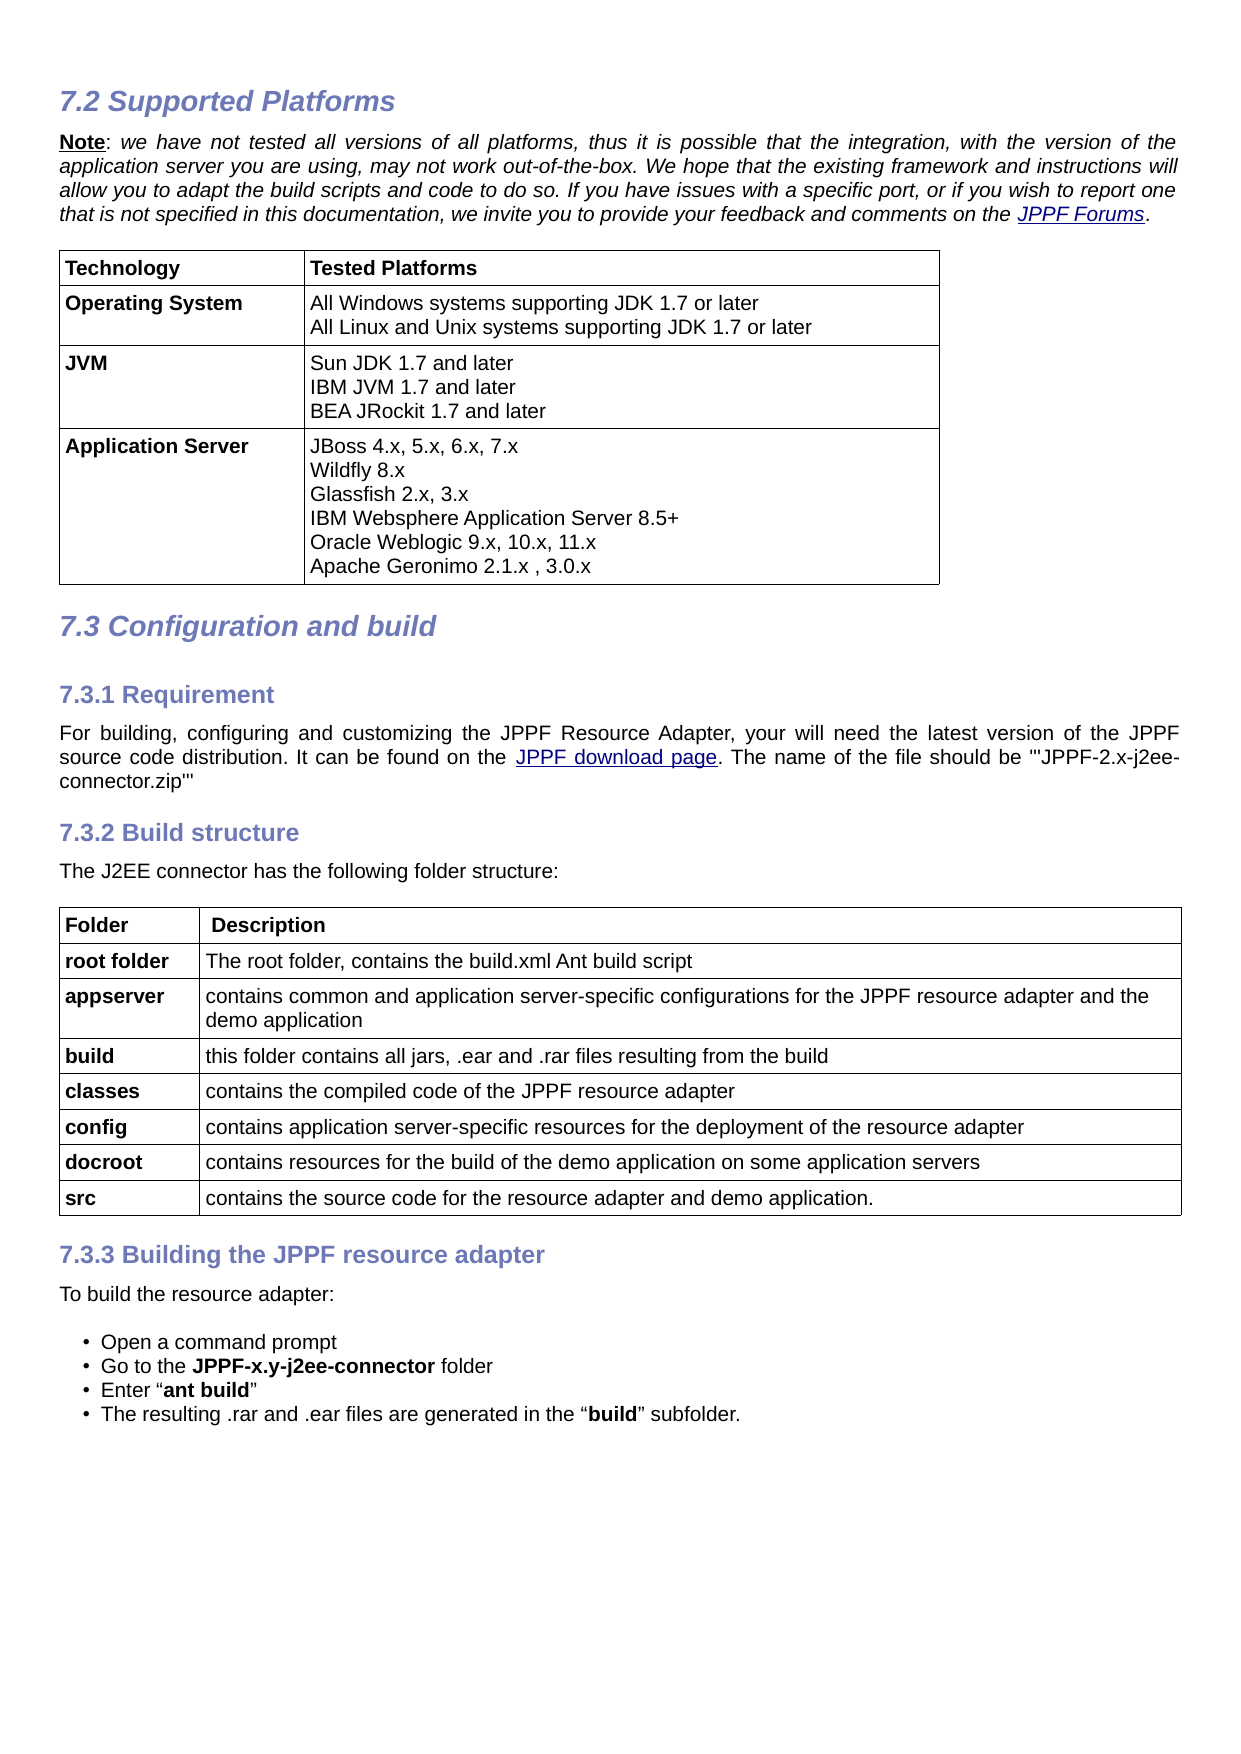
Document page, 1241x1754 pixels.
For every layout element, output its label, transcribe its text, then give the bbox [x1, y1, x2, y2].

table_cell contains resources for the build of the demo application on some application servers [200, 1145, 1181, 1180]
table_header Tested Platforms [305, 251, 939, 285]
subtitle Requirement [59, 680, 1181, 708]
table_cell this folder contains all jars, .ear and .rar files resulting from the build [200, 1039, 1181, 1073]
table_cell Operating System [60, 286, 304, 345]
table_cell Application Server [60, 429, 304, 584]
table_cell contains the compiled code of the JPPF resource adapter [200, 1074, 1181, 1109]
text Note: we have not tested all versions of all platforms, thus it is possible that the integration, with the version of the application server you are using, may not work out-of-the-box. We hope that the existing framework and instructions will allow you to adapt the build scripts and code to do so. If you have issues with a specific port, or if you wish to report one that is not specified in this documentation, we invite you to provide your feedback and comments on the JPPF Forums. [59, 130, 1181, 226]
table_cell All Windows systems supporting JDK 1.7 or later All Linux and Unix systems supporting JDK 1.7 or later [305, 286, 939, 345]
text To build the resource adapter: [59, 1282, 1181, 1306]
list Open a command prompt [83, 1329, 1181, 1353]
subtitle Building the JPPF resource adapter [59, 1240, 1181, 1269]
table_cell contains the source code for the resource adapter and demo application. [200, 1181, 1181, 1215]
table_cell root folder [60, 944, 199, 978]
text The J2EE connector has the following folder structure: [59, 859, 1181, 883]
subtitle Configuration and build [59, 609, 1181, 642]
table_header Technology [60, 251, 304, 285]
list The resulting .rar and .ear files are generated in the “build” subfolder. [83, 1402, 1181, 1426]
table_cell contains application server-specific resources for the deployment of the resource adapter [200, 1110, 1181, 1144]
table_cell JVM [60, 346, 304, 428]
table_cell src [60, 1181, 199, 1215]
table_cell contains common and application server-specific configurations for the JPPF resource adapter and the demo application [200, 979, 1181, 1038]
table_header Description [200, 908, 1181, 943]
subtitle Supported Platforms [59, 84, 1181, 118]
table_cell Sun JDK 1.7 and later IBM JVM 1.7 and later BEA JRockit 1.7 and later [305, 346, 939, 428]
table_header Folder [60, 908, 199, 943]
list Enter “ant build” [83, 1378, 1181, 1402]
table_cell The root folder, contains the build.xml Ant build script [200, 944, 1181, 978]
subtitle Build structure [59, 818, 1181, 847]
table_cell classes [60, 1074, 199, 1109]
table_cell config [60, 1110, 199, 1144]
table_cell docroot [60, 1145, 199, 1180]
text For building, configuring and customizing the JPPF Resource Adapter, your will need the latest version of the JPPF source code distribution. It can be found on the JPPF download page. The name of the file should be '''JPPF-2.x-j2ee-connector.zip''' [59, 721, 1181, 793]
list Go to the JPPF-x.y-j2ee-connector folder [83, 1353, 1181, 1378]
table_cell JBoss 4.x, 5.x, 6.x, 7.x Wildfly 8.x Glassfish 2.x, 3.x IBM Websphere Application Server 8.5+ Oracle Weblogic 9.x, 10.x, 11.x Apache Geronimo 2.1.x , 3.0.x [305, 429, 939, 584]
table_cell appserver [60, 979, 199, 1038]
table_cell build [60, 1039, 199, 1073]
